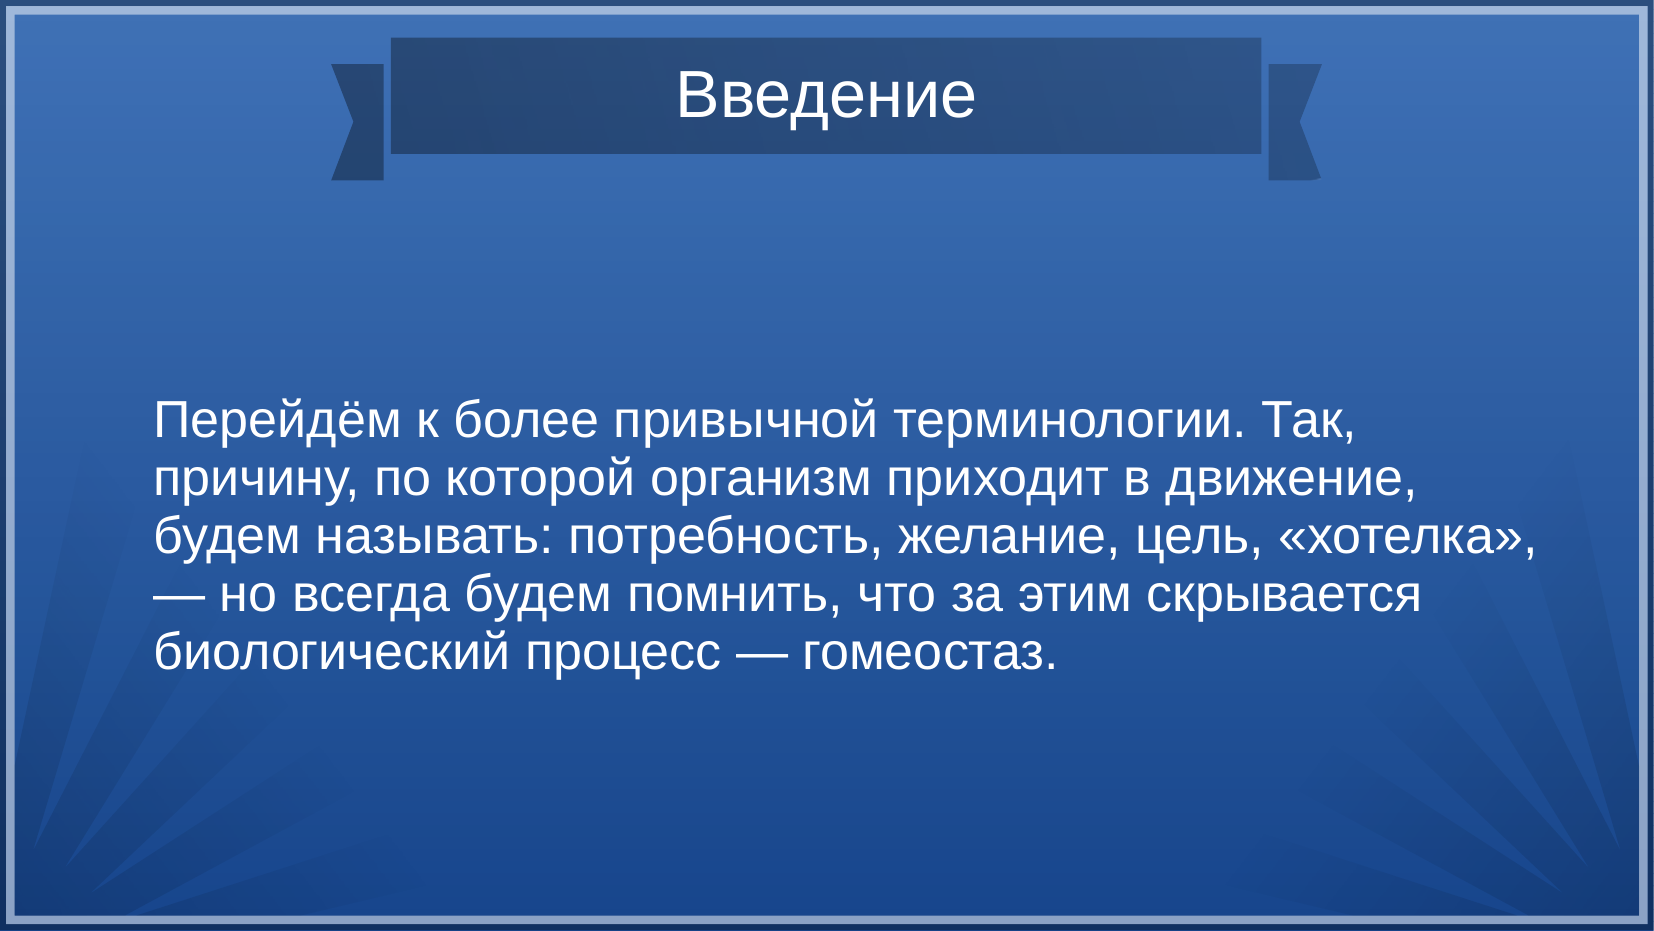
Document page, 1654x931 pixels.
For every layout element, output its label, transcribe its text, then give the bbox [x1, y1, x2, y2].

title Введение [389, 35, 1264, 154]
list Перейдём к более привычной терминологии. Так, причину, по которой организм приходит в движение, будем называть: потребность, желание, цель, «хотелка», — но всегда будем помнить, что за этим скрывается биологический процесс — гомеостаз. [82, 224, 1571, 848]
